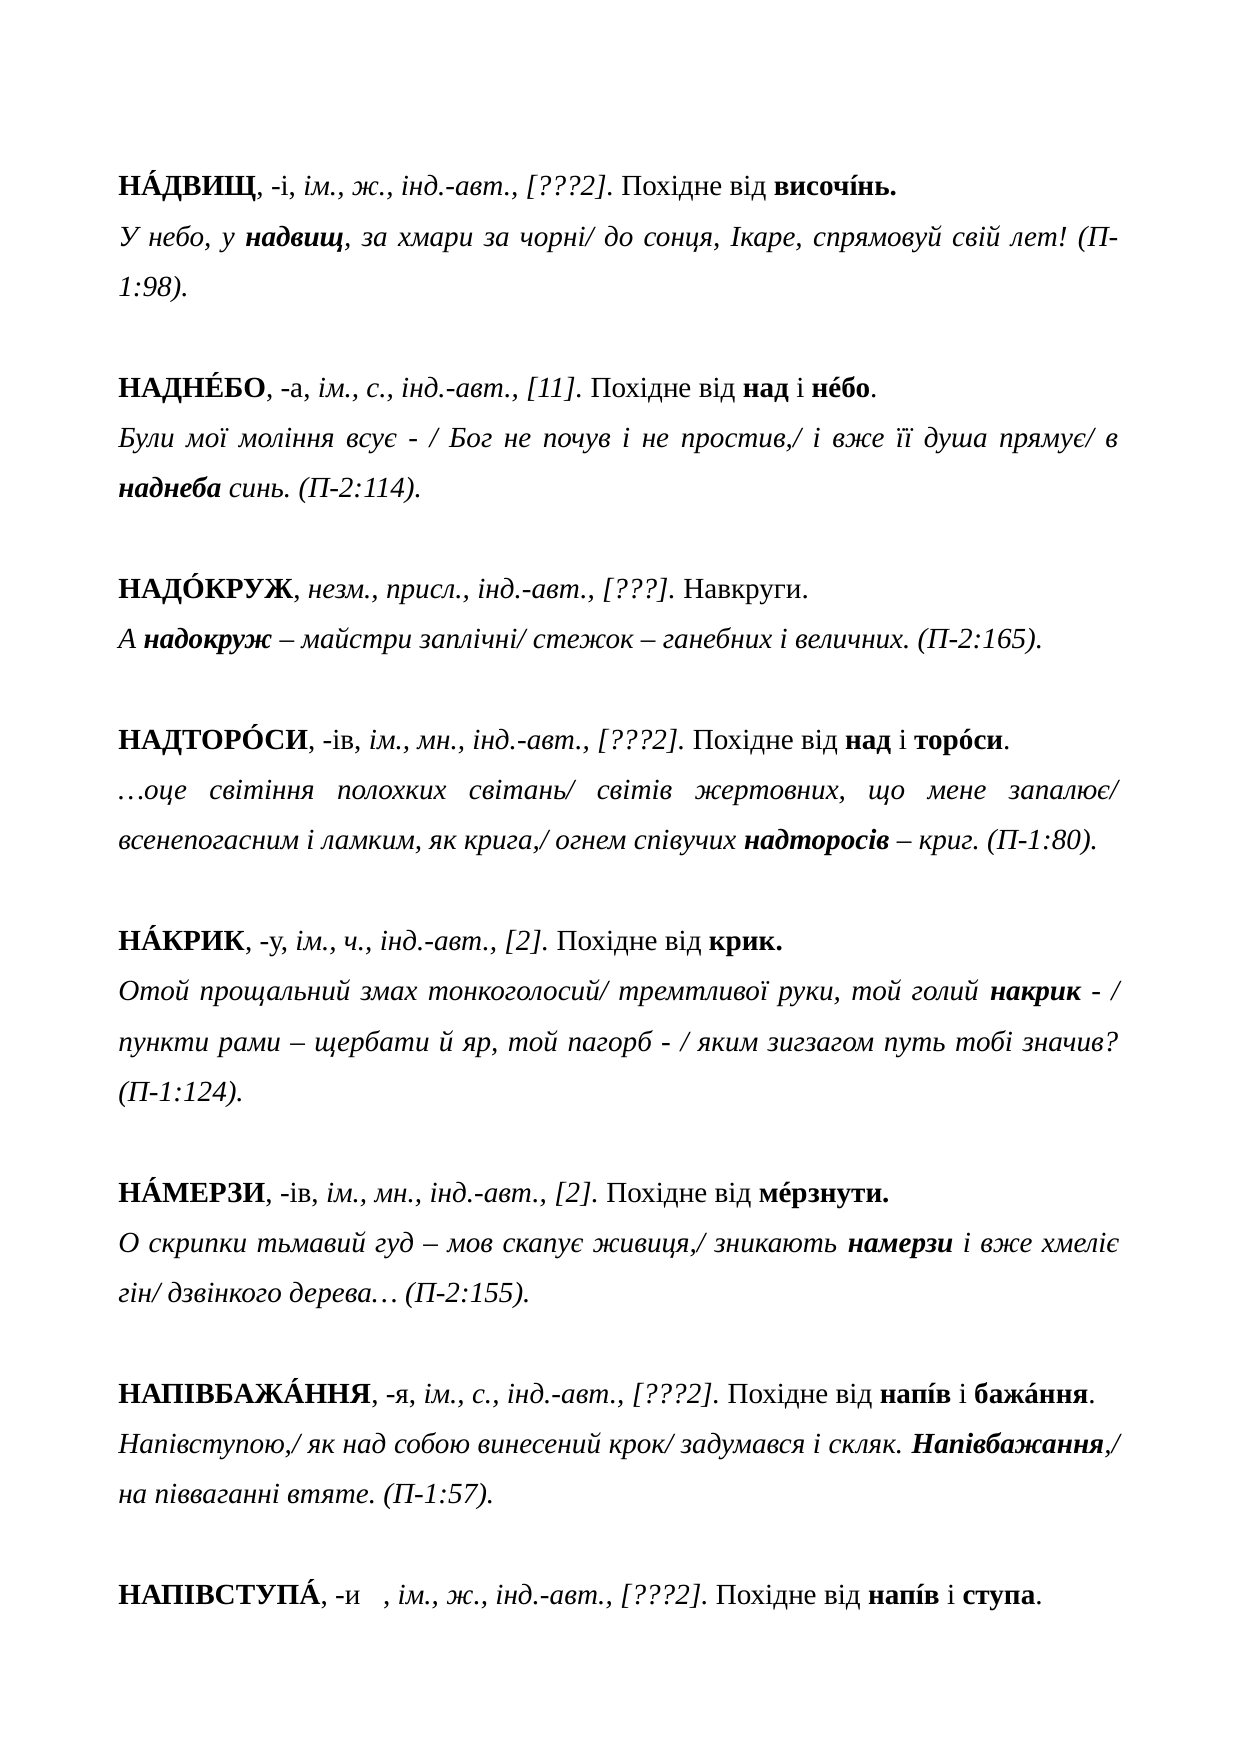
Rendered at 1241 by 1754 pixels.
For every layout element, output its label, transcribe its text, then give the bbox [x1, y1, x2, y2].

text Надторóси, -ів, ім., мн., інд.-авт., [???2]. Похідне від над і торóси. [118, 722, 1122, 755]
text Були мої моління всує - / Бог не почув і не простив,/ і вже її душа прямує/ в наднеба синь. (П-2:114). [118, 420, 1122, 504]
text НÁдвищ, -і, ім., ж., інд.-авт., [???2]. Похідне від височíнь. [118, 168, 1122, 202]
text Отой прощальний змах тонкоголосий/ тремтливої руки, той голий накрик - / пункти рами – щербати й яр, той пагорб - / яким зигзагом путь тобі значив? (П-1:124). [118, 973, 1122, 1108]
text НадÓкруж, незм., присл., інд.-авт., [???]. Навкруги. [118, 571, 1122, 604]
text У небо, у надвищ, за хмари за чорні/ до сонця, Ікаре, спрямовуй свій лет! (П-1:98). [118, 219, 1122, 303]
text Напівбажáння, -я, ім., с., інд.-авт., [???2]. Похідне від напíв і бажáння. [118, 1376, 1122, 1409]
text Нáкрик, -у, ім., ч., інд.-авт., [2]. Похідне від крик. [118, 923, 1122, 957]
text …оце світіння полохких світань/ світів жертовних, що мене запалює/ всенепогасним і ламким, як крига,/ огнем співучих надторосів – криг. (П-1:80). [118, 772, 1122, 856]
text Нáмерзи, -ів, ім., мн., інд.-авт., [2]. Похідне від мéрзнути. [118, 1175, 1122, 1208]
text О скрипки тьмавий гуд – мов скапує живиця,/ зникають намерзи і вже хмеліє гін/ дзвінкого дерева… (П-2:155). [118, 1225, 1122, 1309]
text Напівступá, -и, ім., ж., інд.-авт., [???2]. Похідне від напíв і ступа. [118, 1577, 1122, 1611]
text А надокруж – майстри заплічні/ стежок – ганебних і величних. (П-2:165). [118, 621, 1122, 655]
text Напівступою,/ як над собою винесений крок/ задумався і скляк. Напівбажання,/ на півваганні втяте. (П-1:57). [118, 1426, 1122, 1510]
text Наднéбо, -а, ім., с., інд.-авт., [11]. Похідне від над і нéбо. [118, 370, 1122, 403]
